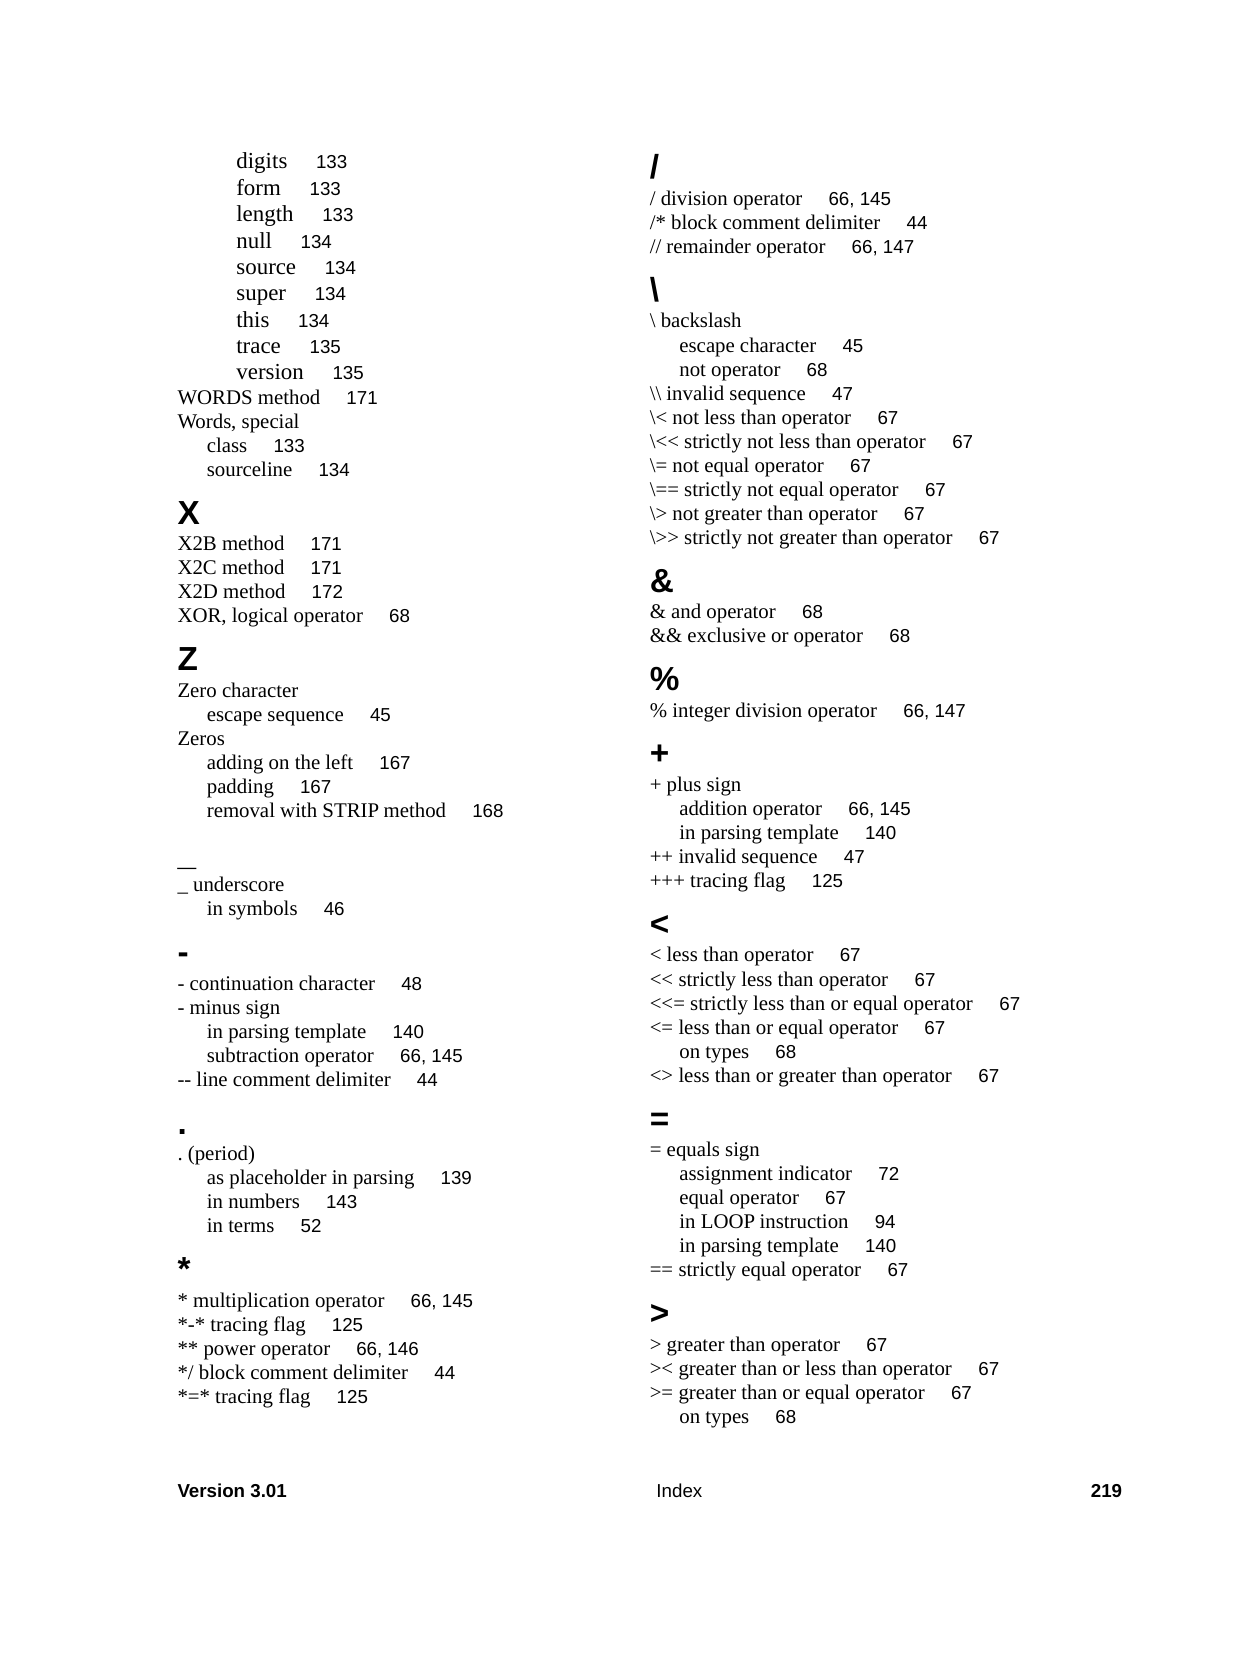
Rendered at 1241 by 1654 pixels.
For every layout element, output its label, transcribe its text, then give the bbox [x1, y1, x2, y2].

text +++ tracing flag 125 [649, 868, 1122, 892]
text \ [649, 270, 1122, 308]
text X2D method 172 [177, 579, 649, 603]
text << strictly less than operator 67 [649, 966, 1122, 991]
text form 133 [236, 174, 649, 200]
text on types 68 [679, 1404, 1122, 1428]
text _ underscore [177, 872, 649, 896]
text Z [177, 639, 649, 678]
text < [649, 904, 1122, 942]
text subtraction operator 66, 145 [207, 1043, 649, 1067]
text \> not greater than operator 67 [649, 501, 1122, 525]
text - minus sign [177, 995, 649, 1019]
text class 133 [207, 433, 649, 457]
text \ backslash [649, 308, 1122, 332]
text Words, special [177, 409, 649, 433]
text on types 68 [679, 1039, 1122, 1063]
text \\ invalid sequence 47 [649, 381, 1122, 405]
text not operator 68 [679, 357, 1122, 381]
text ** power operator 66, 146 [177, 1336, 649, 1360]
text // remainder operator 66, 147 [649, 234, 1122, 258]
text - [177, 932, 649, 971]
text escape sequence 45 [207, 702, 649, 726]
text length 133 [236, 200, 649, 227]
text & [649, 561, 1122, 599]
text in parsing template 140 [679, 820, 1122, 844]
text as placeholder in parsing 139 [207, 1165, 649, 1189]
text escape character 45 [679, 332, 1122, 357]
text this 134 [236, 306, 649, 332]
text > [649, 1293, 1122, 1332]
text > greater than operator 67 [649, 1332, 1122, 1356]
text sourceline 134 [207, 457, 649, 481]
text ++ invalid sequence 47 [649, 844, 1122, 868]
text in parsing template 140 [679, 1233, 1122, 1257]
text < less than operator 67 [649, 942, 1122, 966]
text null 134 [236, 227, 649, 253]
text */ block comment delimiter 44 [177, 1360, 649, 1384]
text \= not equal operator 67 [649, 453, 1122, 477]
text in parsing template 140 [207, 1019, 649, 1043]
text % [649, 659, 1122, 698]
text XOR, logical operator 68 [177, 603, 649, 627]
text _ [177, 834, 649, 872]
text equal operator 67 [679, 1185, 1122, 1209]
text . (period) [177, 1141, 649, 1165]
text Zeros [177, 726, 649, 750]
text padding 167 [207, 774, 649, 798]
text - continuation character 48 [177, 971, 649, 995]
text \<< strictly not less than operator 67 [649, 429, 1122, 453]
text && exclusive or operator 68 [649, 623, 1122, 647]
text \== strictly not equal operator 67 [649, 477, 1122, 501]
text in terms 52 [207, 1213, 649, 1237]
text /* block comment delimiter 44 [649, 210, 1122, 234]
text addition operator 66, 145 [679, 796, 1122, 820]
text >= greater than or equal operator 67 [649, 1380, 1122, 1404]
text in numbers 143 [207, 1189, 649, 1213]
text source 134 [236, 253, 649, 279]
text <= less than or equal operator 67 [649, 1014, 1122, 1039]
text X [177, 493, 649, 531]
text >< greater than or less than operator 67 [649, 1356, 1122, 1380]
text . [177, 1103, 649, 1141]
text + [649, 733, 1122, 772]
text <<= strictly less than or equal operator 67 [649, 991, 1122, 1014]
text assignment indicator 72 [679, 1161, 1122, 1185]
text removal with STRIP method 168 [207, 798, 649, 822]
text == strictly equal operator 67 [649, 1257, 1122, 1281]
text + plus sign [649, 772, 1122, 796]
text *-* tracing flag 125 [177, 1312, 649, 1336]
text WORDS method 171 [177, 385, 649, 409]
text & and operator 68 [649, 599, 1122, 623]
text -- line comment delimiter 44 [177, 1067, 649, 1091]
text / [649, 148, 1122, 186]
text super 134 [236, 279, 649, 306]
text X2C method 171 [177, 555, 649, 579]
text / division operator 66, 145 [649, 186, 1122, 210]
text = [649, 1098, 1122, 1137]
text \< not less than operator 67 [649, 405, 1122, 429]
text adding on the left 167 [207, 750, 649, 774]
text = equals sign [649, 1137, 1122, 1161]
text X2B method 171 [177, 531, 649, 555]
text digits 133 [236, 148, 649, 174]
text % integer division operator 66, 147 [649, 698, 1122, 722]
text in LOOP instruction 94 [679, 1209, 1122, 1233]
text trace 135 [236, 332, 649, 358]
text version 135 [236, 358, 649, 385]
text <> less than or greater than operator 67 [649, 1063, 1122, 1087]
text *=* tracing flag 125 [177, 1384, 649, 1408]
text * multiplication operator 66, 145 [177, 1288, 649, 1312]
text in symbols 46 [207, 896, 649, 920]
text \>> strictly not greater than operator 67 [649, 525, 1122, 549]
text Zero character [177, 678, 649, 702]
text * [177, 1249, 649, 1288]
